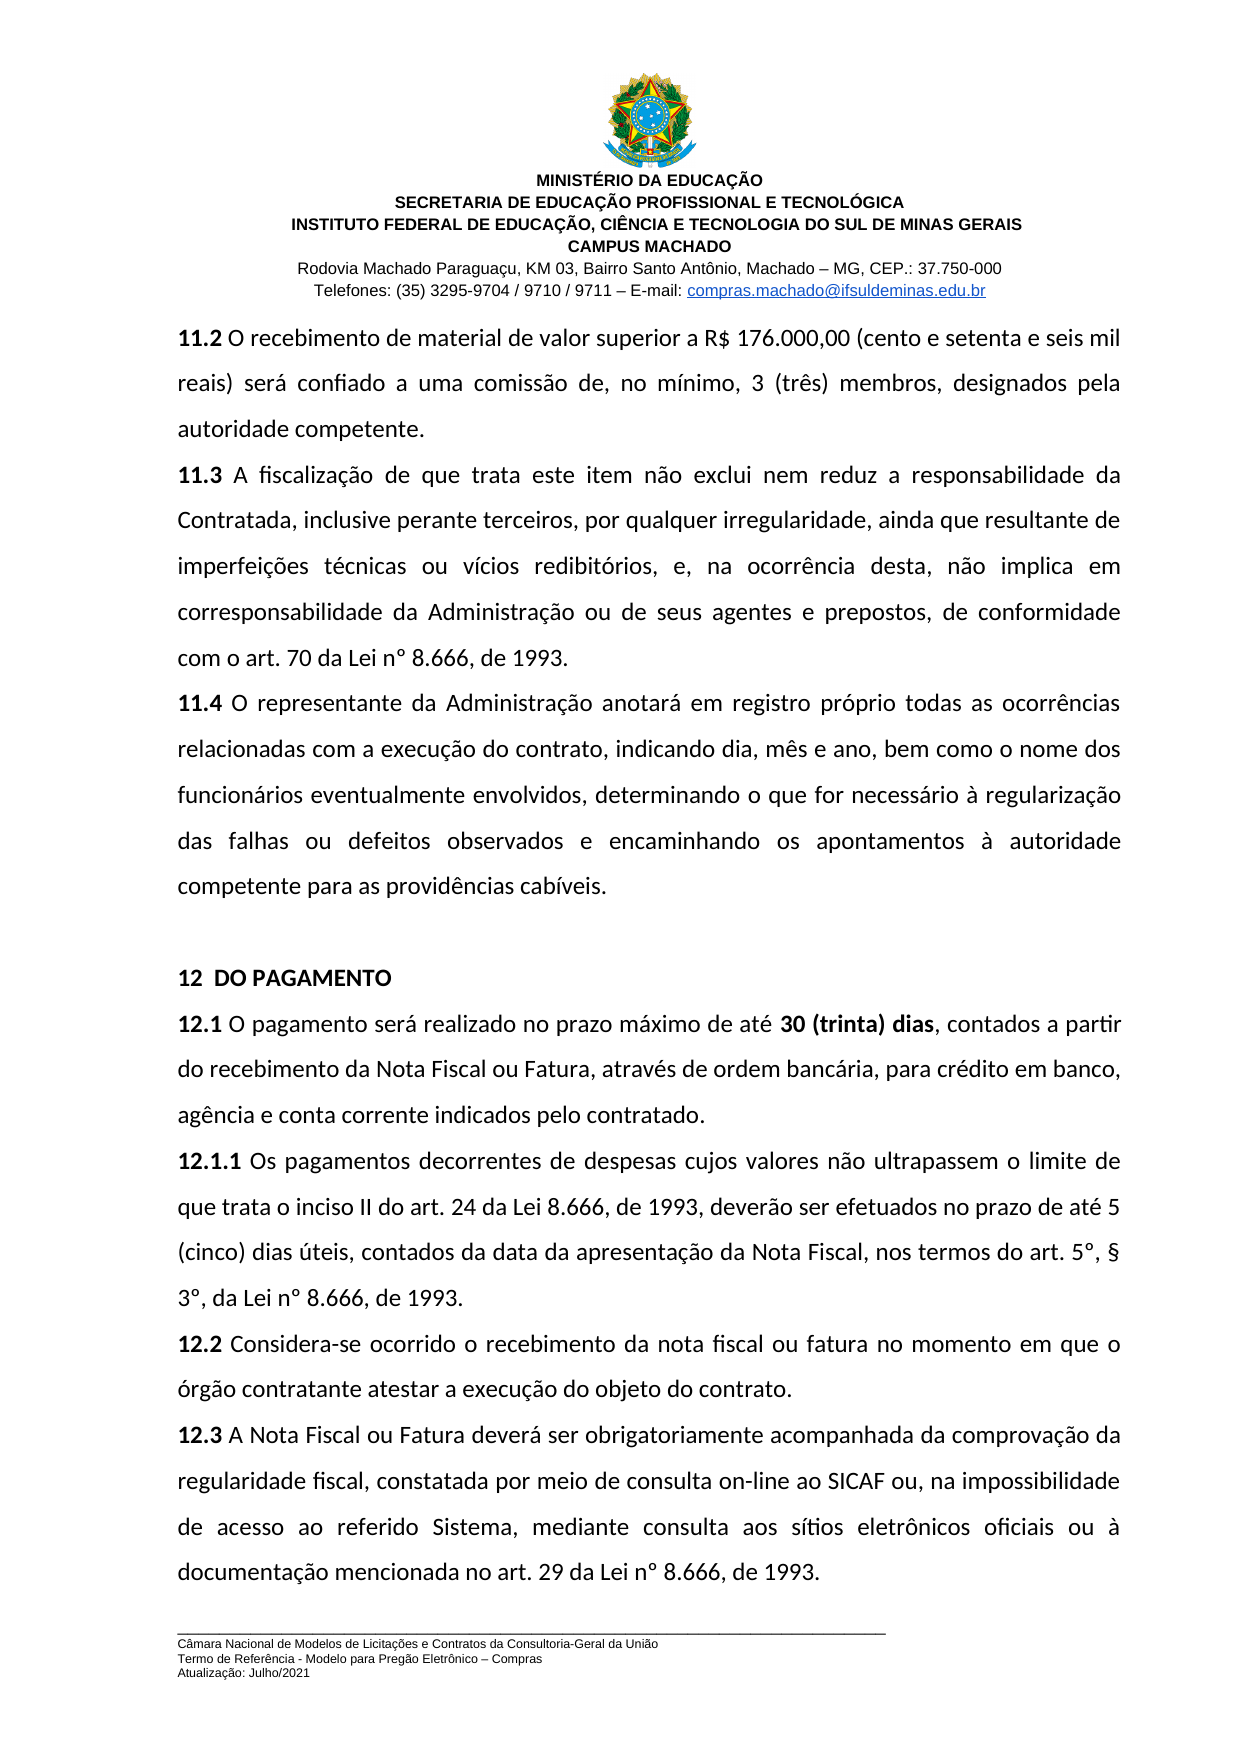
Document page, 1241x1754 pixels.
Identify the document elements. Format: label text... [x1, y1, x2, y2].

picture [643, 163, 658, 168]
text 12 DO PAGAMENTO [177, 962, 1122, 992]
picture [669, 149, 680, 155]
text 11.3 A fiscalização de que trata este item não exclui nem reduz a responsabilidade da Contratada, inclusive perante terceiros, por qualquer irregularidade, ainda que resultante de imperfeições técnicas ou vícios redibitórios, e, na ocorrência desta, não implica em corresponsabilidade da Administração ou de seus agentes e prepostos, de conformidade com o art. 70 da Lei nº 8.666, de 1993. [177, 459, 1122, 672]
text 12.3 A Nota Fiscal ou Fatura deverá ser obrigatoriamente acompanhada da comprovação da regularidade fiscal, constatada por meio de consulta on-line ao SICAF ou, na impossibilidade de acesso ao referido Sistema, mediante consulta aos sítios eletrônicos oficiais ou à documentação mencionada no art. 29 da Lei nº 8.666, de 1993. [177, 1419, 1122, 1587]
text 12.1.1 Os pagamentos decorrentes de despesas cujos valores não ultrapassem o limite de que trata o inciso II do art. 24 da Lei 8.666, de 1993, deverão ser efetuados no prazo de até 5 (cinco) dias úteis, contados da data da apresentação da Nota Fiscal, nos termos do art. 5º, § 3º, da Lei nº 8.666, de 1993. [177, 1145, 1122, 1313]
text 11.2 O recebimento de material de valor superior a R$ 176.000,00 (cento e setenta e seis mil reais) será confiado a uma comissão de, no mínimo, 3 (três) membros, designados pela autoridade competente. [177, 322, 1122, 444]
picture [603, 73, 697, 168]
text 12.1 O pagamento será realizado no prazo máximo de até 30 (trinta) dias, contados a partir do recebimento da Nota Fiscal ou Fatura, através de ordem bancária, para crédito em banco, agência e conta corrente indicados pelo contratado. [177, 1008, 1122, 1130]
text 11.4 O representante da Administração anotará em registro próprio todas as ocorrências relacionadas com a execução do contrato, indicando dia, mês e ano, bem como o nome dos funcionários eventualmente envolvidos, determinando o que for necessário à regularização das falhas ou defeitos observados e encaminhando os apontamentos à autoridade competente para as providências cabíveis. [177, 688, 1122, 901]
text 12.2 Considera-se ocorrido o recebimento da nota fiscal ou fatura no momento em que o órgão contratante atestar a execução do objeto do contrato. [177, 1328, 1122, 1404]
